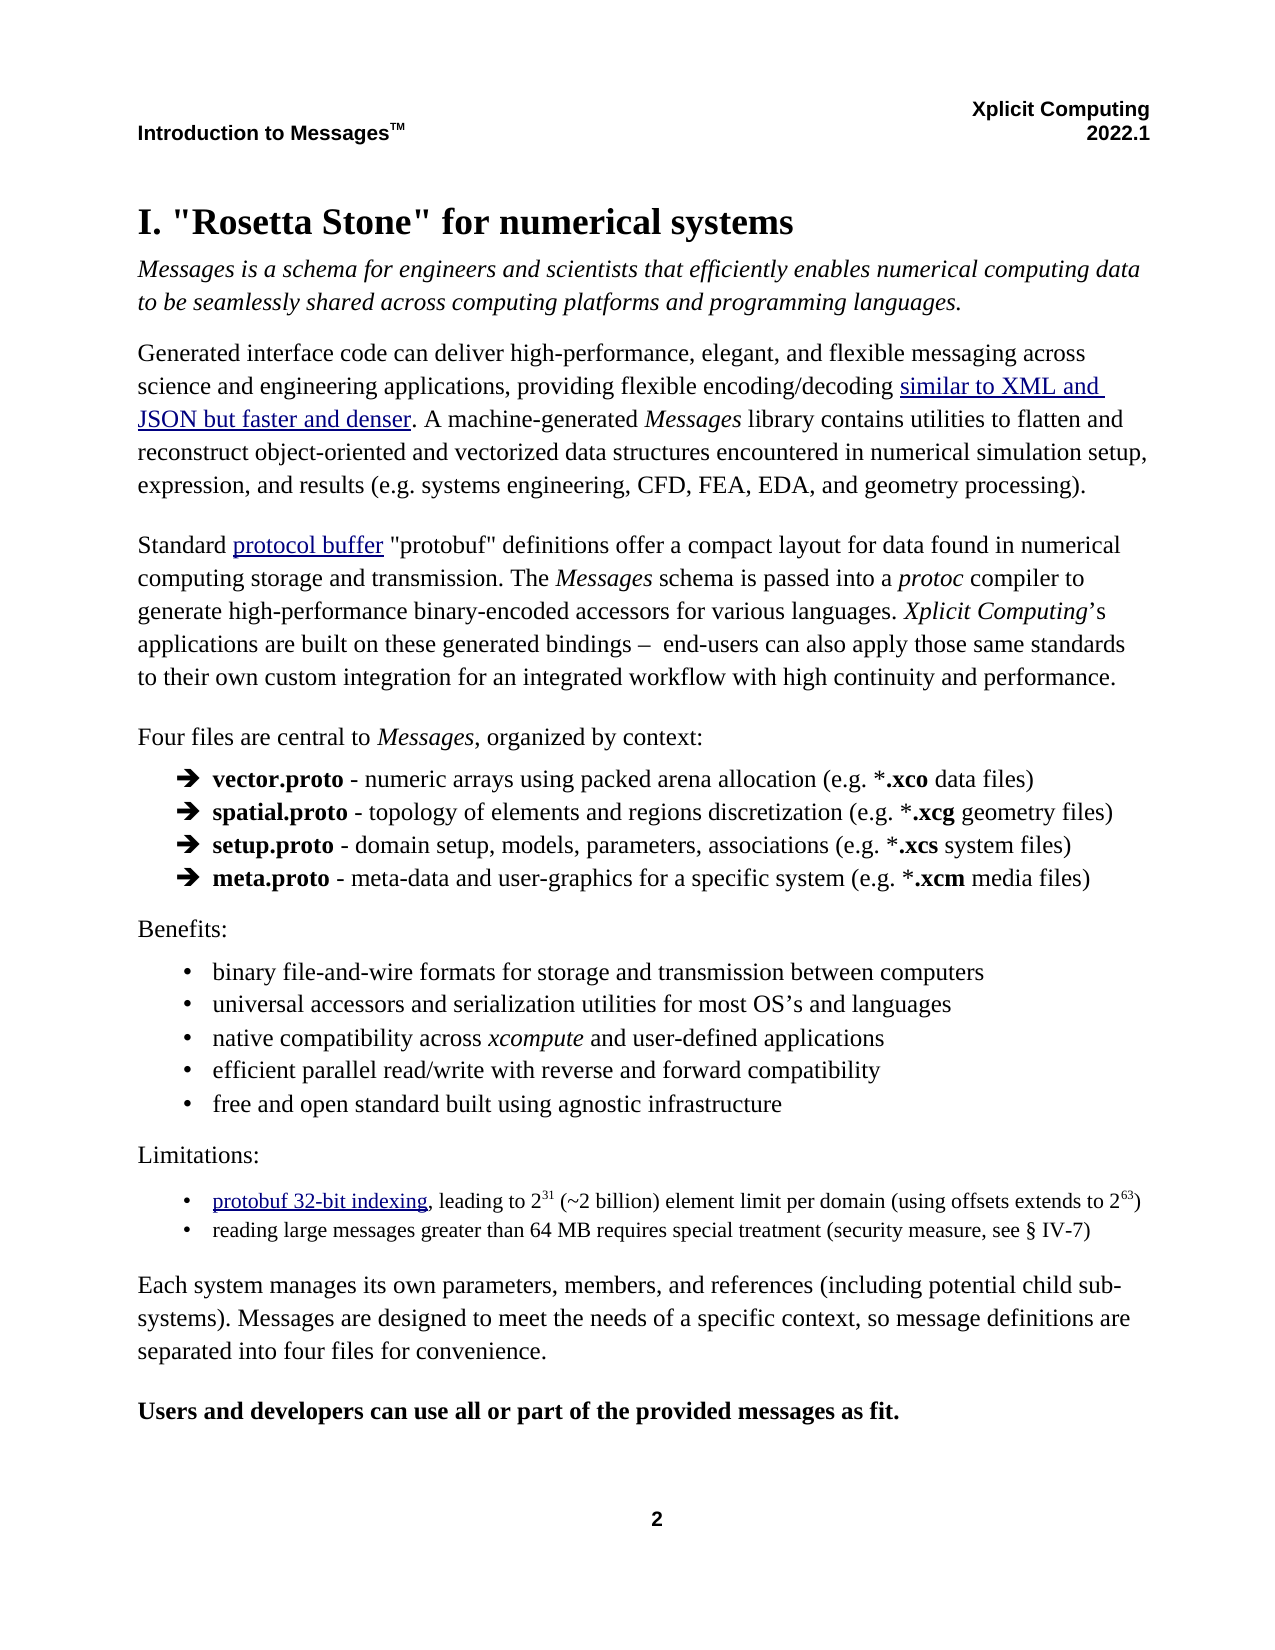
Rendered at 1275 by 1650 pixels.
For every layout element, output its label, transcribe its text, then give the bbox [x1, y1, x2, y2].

list binary file-and-wire formats for storage and transmission between computers [183, 957, 1150, 985]
list reading large messages greater than 64 MB requires special treatment (security measure, see § IV-7) [183, 1217, 1150, 1242]
subtitle I. "Rosetta Stone" for numerical systems [137, 199, 1150, 242]
list spatial.proto - topology of elements and regions discretization (e.g. *.xcg geometry files) [175, 797, 1150, 826]
text Messages is a schema for engineers and scientists that efficiently enables numerical computing data to be seamlessly shared across computing platforms and programming languages. [137, 254, 1150, 316]
text Limitations: [137, 1140, 1150, 1168]
text Each system manages its own parameters, members, and references (including potential child sub-systems). Messages are designed to meet the needs of a specific context, so message definitions are separated into four files for convenience. [137, 1270, 1150, 1364]
text Benefits: [137, 914, 1150, 943]
text Four files are central to Messages, organized by context: [137, 722, 1150, 751]
text Generated interface code can deliver high-performance, elegant, and flexible messaging across science and engineering applications, providing flexible encoding/decoding similar to XML and JSON but faster and denser. A machine-generated Messages library contains utilities to flatten and reconstruct object-oriented and vectorized data structures encountered in numerical simulation setup, expression, and results (e.g. systems engineering, CFD, FEA, EDA, and geometry processing). [137, 338, 1150, 499]
text Users and developers can use all or part of the provided messages as fit. [137, 1396, 1150, 1424]
list protobuf 32-bit indexing, leading to 231 (~2 billion) element limit per domain (using offsets extends to 263) [183, 1188, 1150, 1213]
list efficient parallel read/write with reverse and forward compatibility [183, 1056, 1150, 1084]
text Standard protocol buffer "protobuf" definitions offer a compact layout for data found in numerical computing storage and transmission. The Messages schema is passed into a protoc compiler to generate high-performance binary-encoded accessors for various languages. Xplicit Computing’s applications are built on these generated bindings – end-users can also apply those same standards to their own custom integration for an integrated workflow with high continuity and performance. [137, 530, 1150, 691]
list universal accessors and serialization utilities for most OS’s and languages [183, 989, 1150, 1018]
list vector.proto - numeric arrays using packed arena allocation (e.g. *.xco data files) [175, 764, 1150, 793]
list free and open standard built using agnostic infrastructure [183, 1089, 1150, 1117]
list setup.proto - domain setup, models, parameters, associations (e.g. *.xcs system files) [175, 831, 1150, 859]
list meta.proto - meta-data and user-graphics for a specific system (e.g. *.xcm media files) [175, 863, 1150, 892]
list native compatibility across xcompute and user-defined applications [183, 1023, 1150, 1051]
